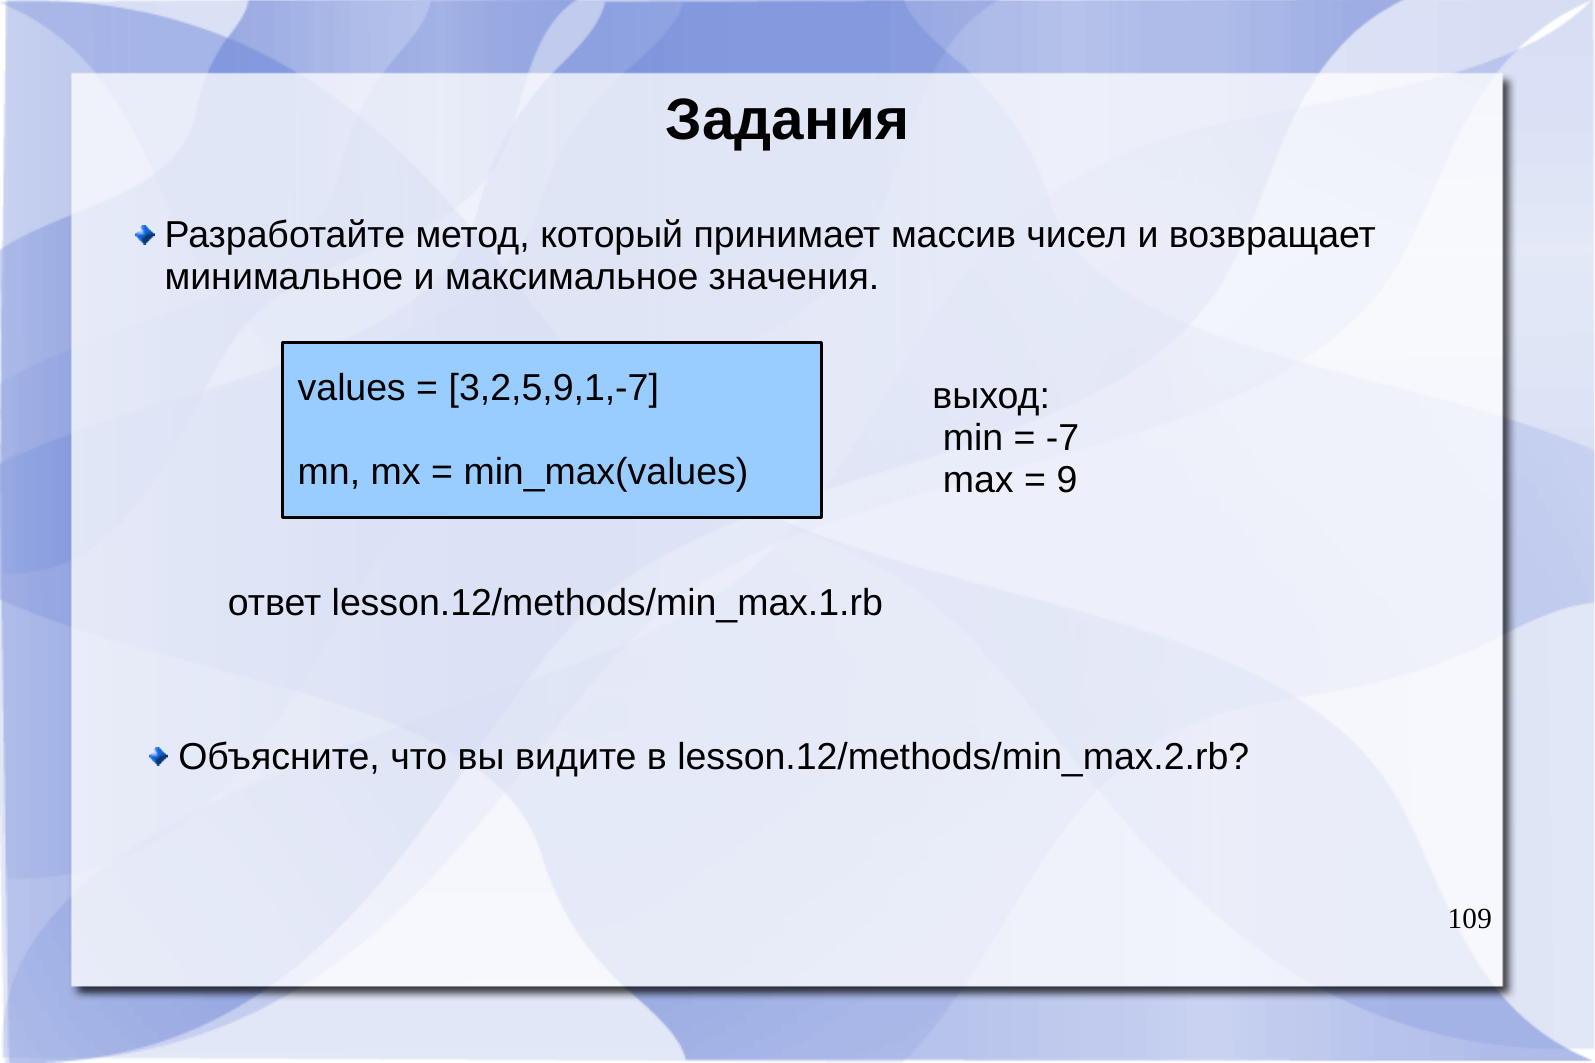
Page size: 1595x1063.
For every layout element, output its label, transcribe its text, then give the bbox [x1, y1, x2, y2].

text_box Объясните, что вы видите в lesson.12/methods/min_max.2.rb? [134, 728, 1266, 785]
text_box values = [3,2,5,9,1,-7] mn, mx = min_max(values) [282, 342, 822, 518]
title Задания [75, 75, 1501, 164]
picture [0, 0, 1595, 1063]
text_box выход: min = -7 max = 9 [917, 367, 1218, 508]
text_box Разработайте метод, который принимает массив чисел и возвращает минимальное и максимальное значения. [120, 206, 1451, 306]
text_box ответ lesson.12/methods/min_max.1.rb [213, 574, 899, 632]
